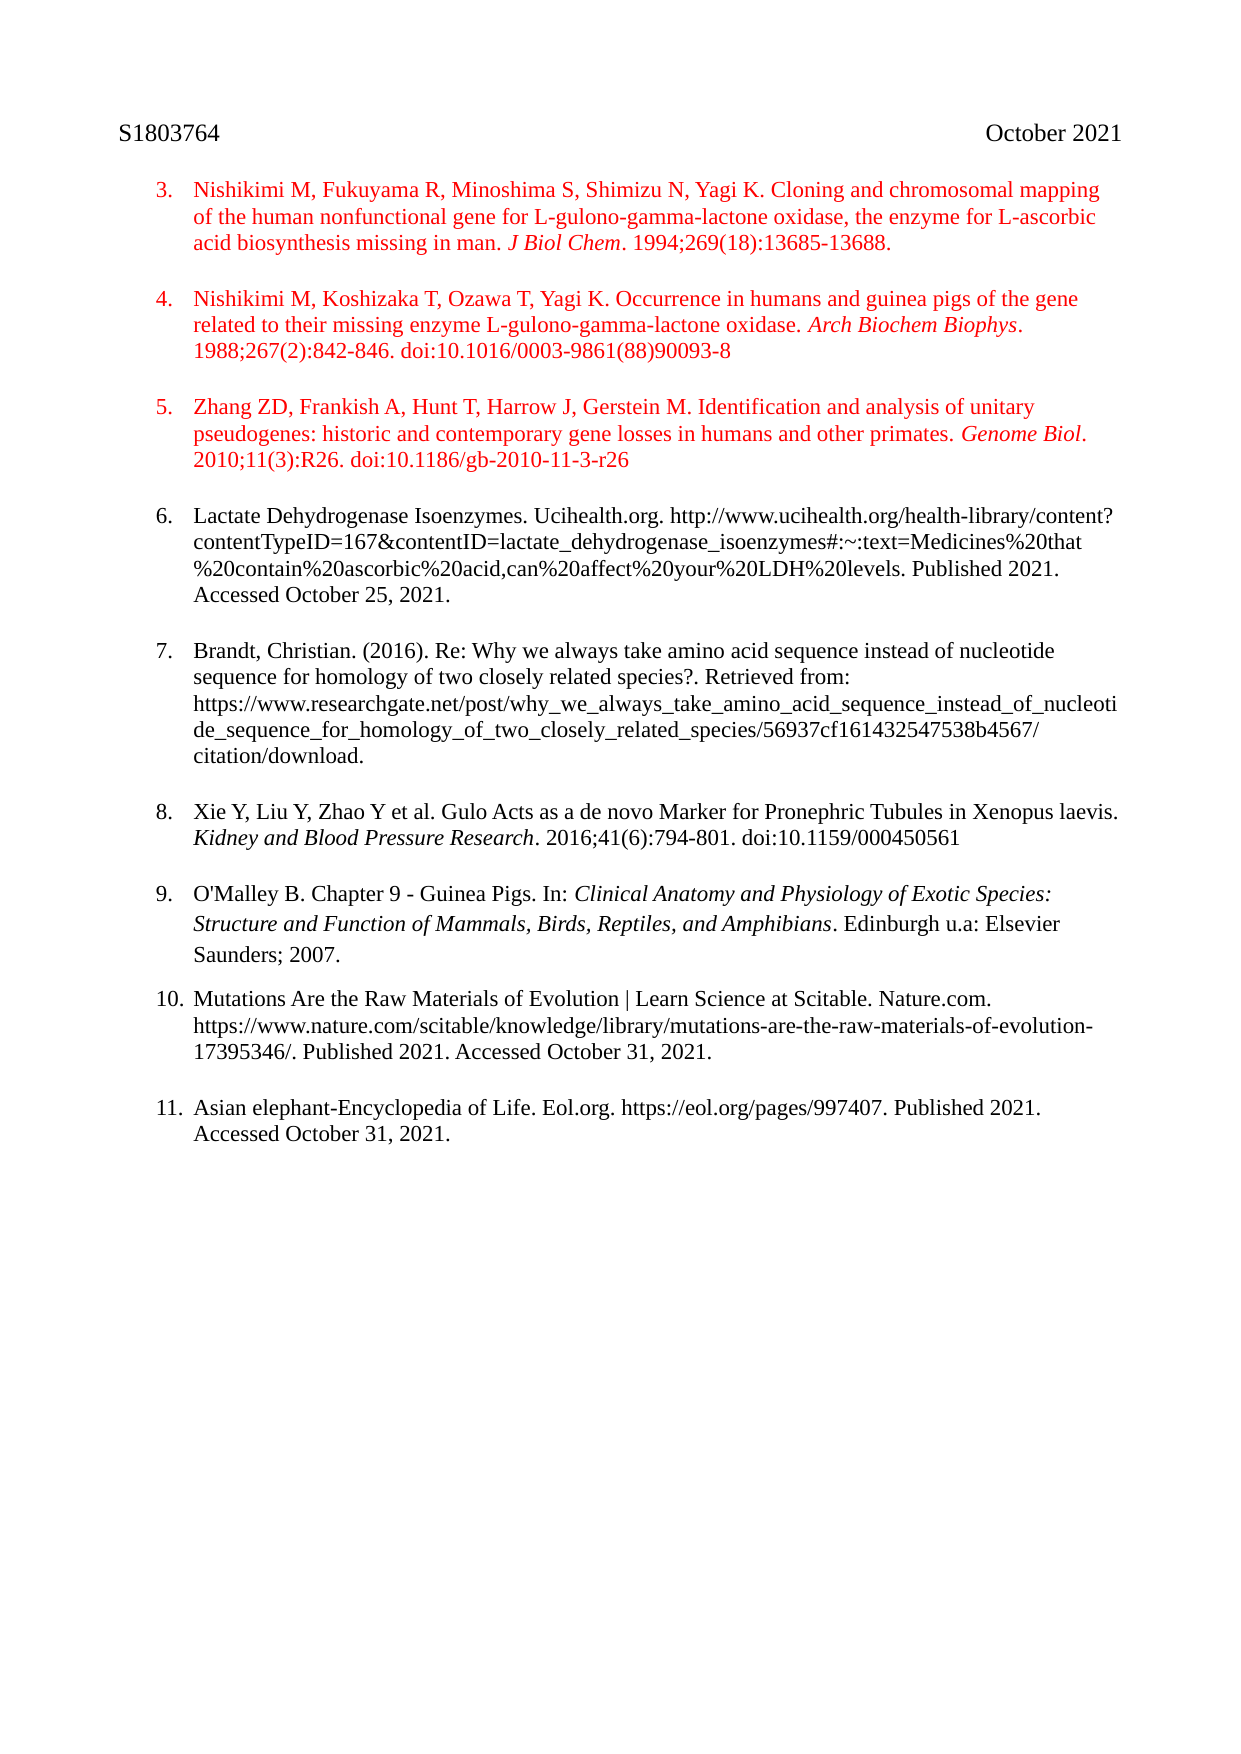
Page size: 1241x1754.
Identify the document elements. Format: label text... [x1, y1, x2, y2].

list Brandt, Christian. (2016). Re: Why we always take amino acid sequence instead of nucleotide sequence for homology of two closely related species?. Retrieved from: https://www.researchgate.net/post/why_we_always_take_amino_acid_sequence_instead_of_nucleotide_sequence_for_homology_of_two_closely_related_species/56937cf161432547538b4567/citation/download. [156, 637, 1122, 769]
list O'Malley B. Chapter 9 - Guinea Pigs. In: Clinical Anatomy and Physiology of Exotic Species: Structure and Function of Mammals, Birds, Reptiles, and Amphibians. Edinburgh u.a: Elsevier Saunders; 2007. [156, 880, 1122, 967]
list Asian elephant-Encyclopedia of Life. Eol.org. https://eol.org/pages/997407. Published 2021. Accessed October 31, 2021. [156, 1094, 1122, 1173]
list Nishikimi M, Fukuyama R, Minoshima S, Shimizu N, Yagi K. Cloning and chromosomal mapping of the human nonfunctional gene for L-gulono-gamma-lactone oxidase, the enzyme for L-ascorbic acid biosynthesis missing in man. J Biol Chem. 1994;269(18):13685-13688. [156, 176, 1122, 255]
list Mutations Are the Raw Materials of Evolution | Learn Science at Scitable. Nature.com. https://www.nature.com/scitable/knowledge/library/mutations-are-the-raw-materials-of-evolution-17395346/. Published 2021. Accessed October 31, 2021. [156, 986, 1122, 1064]
list Lactate Dehydrogenase Isoenzymes. Ucihealth.org. http://www.ucihealth.org/health-library/content?contentTypeID=167&contentID=lactate_dehydrogenase_isoenzymes#:~:text=Medicines%20that%20contain%20ascorbic%20acid,can%20affect%20your%20LDH%20levels. Published 2021. Accessed October 25, 2021. [156, 502, 1122, 607]
list Nishikimi M, Koshizaka T, Ozawa T, Yagi K. Occurrence in humans and guinea pigs of the gene related to their missing enzyme L-gulono-gamma-lactone oxidase. Arch Biochem Biophys. 1988;267(2):842-846. doi:10.1016/0003-9861(88)90093-8 [156, 285, 1122, 364]
list Xie Y, Liu Y, Zhao Y et al. Gulo Acts as a de novo Marker for Pronephric Tubules in Xenopus laevis. Kidney and Blood Pressure Research. 2016;41(6):794-801. doi:10.1159/000450561 [156, 798, 1122, 851]
list Zhang ZD, Frankish A, Hunt T, Harrow J, Gerstein M. Identification and analysis of unitary pseudogenes: historic and contemporary gene losses in humans and other primates. Genome Biol. 2010;11(3):R26. doi:10.1186/gb-2010-11-3-r26 [156, 393, 1122, 472]
